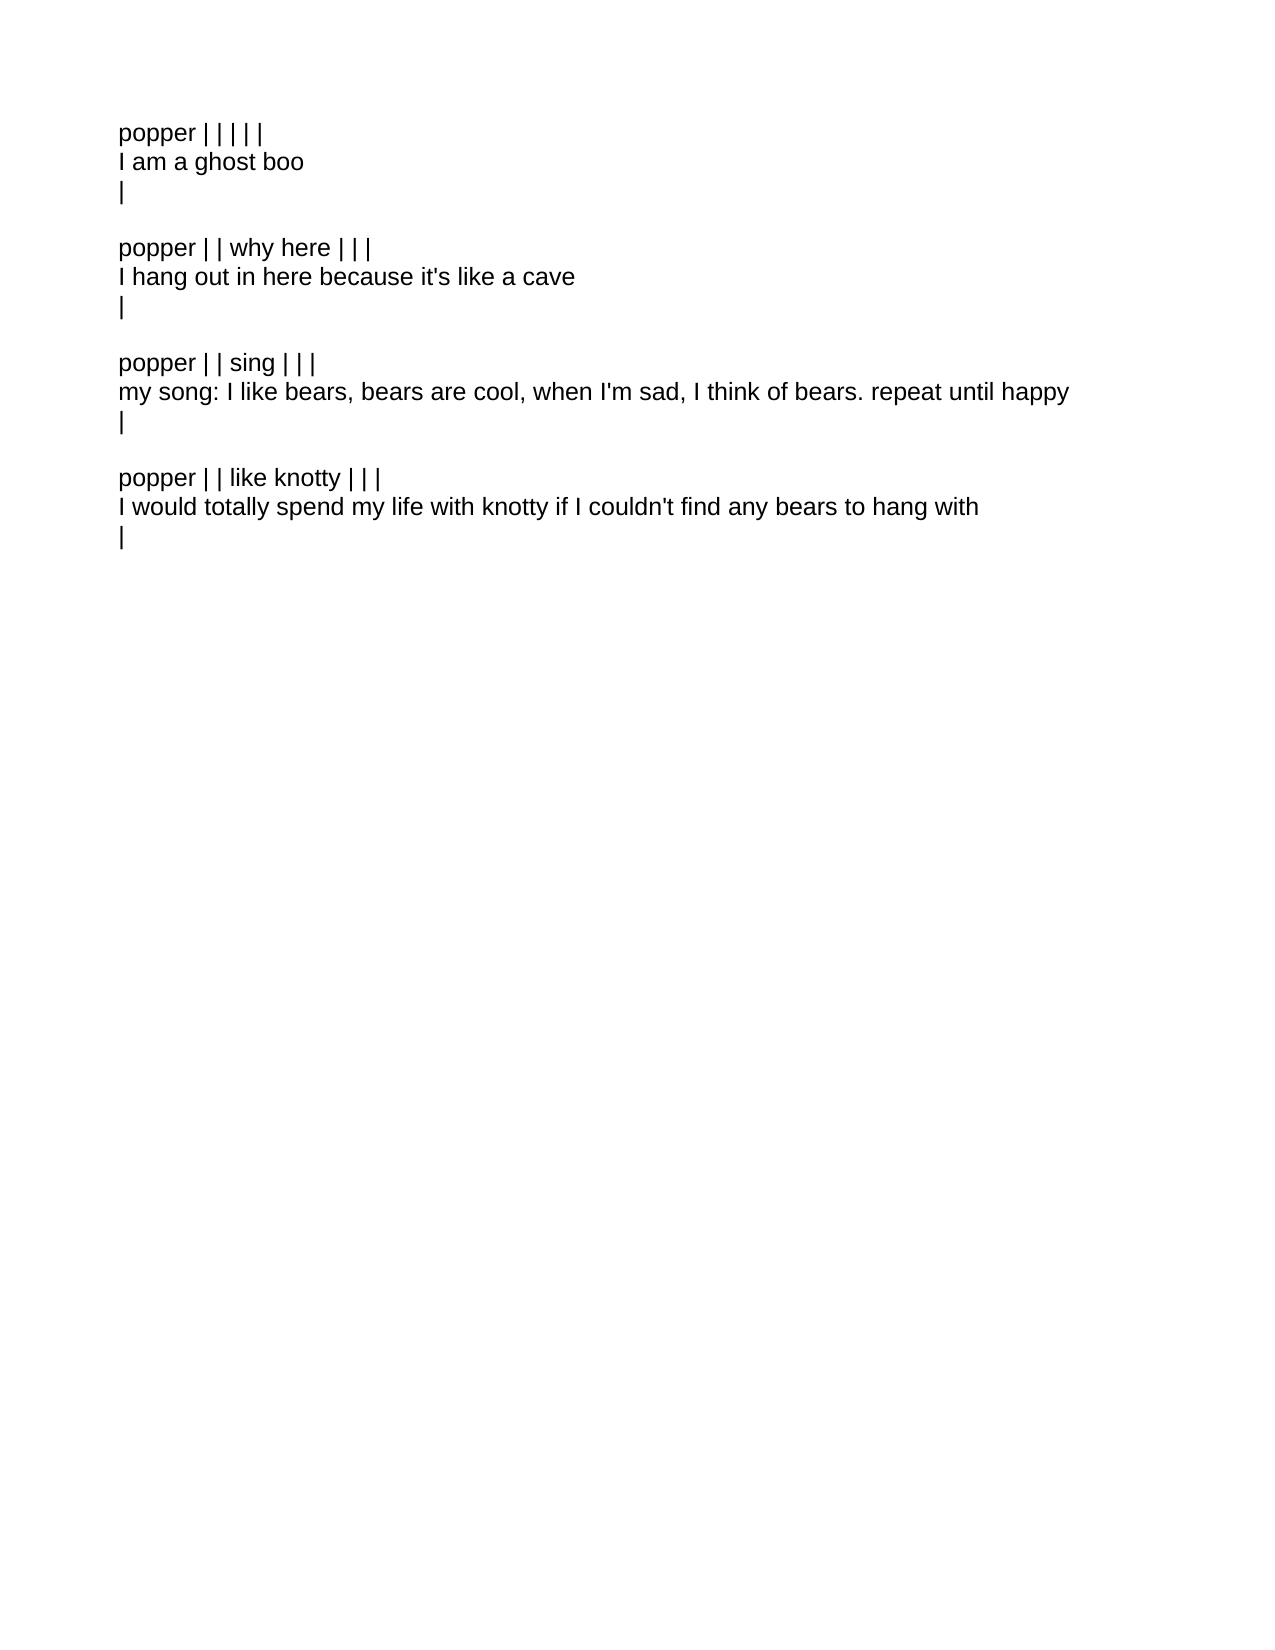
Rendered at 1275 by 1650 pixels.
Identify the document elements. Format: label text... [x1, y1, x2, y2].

text I hang out in here because it's like a cave [118, 262, 1157, 291]
text | [118, 521, 1157, 549]
text I am a ghost boo [118, 147, 1157, 176]
text popper | | | | | [118, 118, 1157, 147]
text | [118, 176, 1157, 204]
text | [118, 406, 1157, 434]
text my song: I like bears, bears are cool, when I'm sad, I think of bears. repeat until happy [118, 377, 1157, 406]
text I would totally spend my life with knotty if I couldn't find any bears to hang with [118, 492, 1157, 521]
text popper | | sing | | | [118, 348, 1157, 377]
text popper | | why here | | | [118, 233, 1157, 262]
text | [118, 291, 1157, 319]
text popper | | like knotty | | | [118, 463, 1157, 492]
